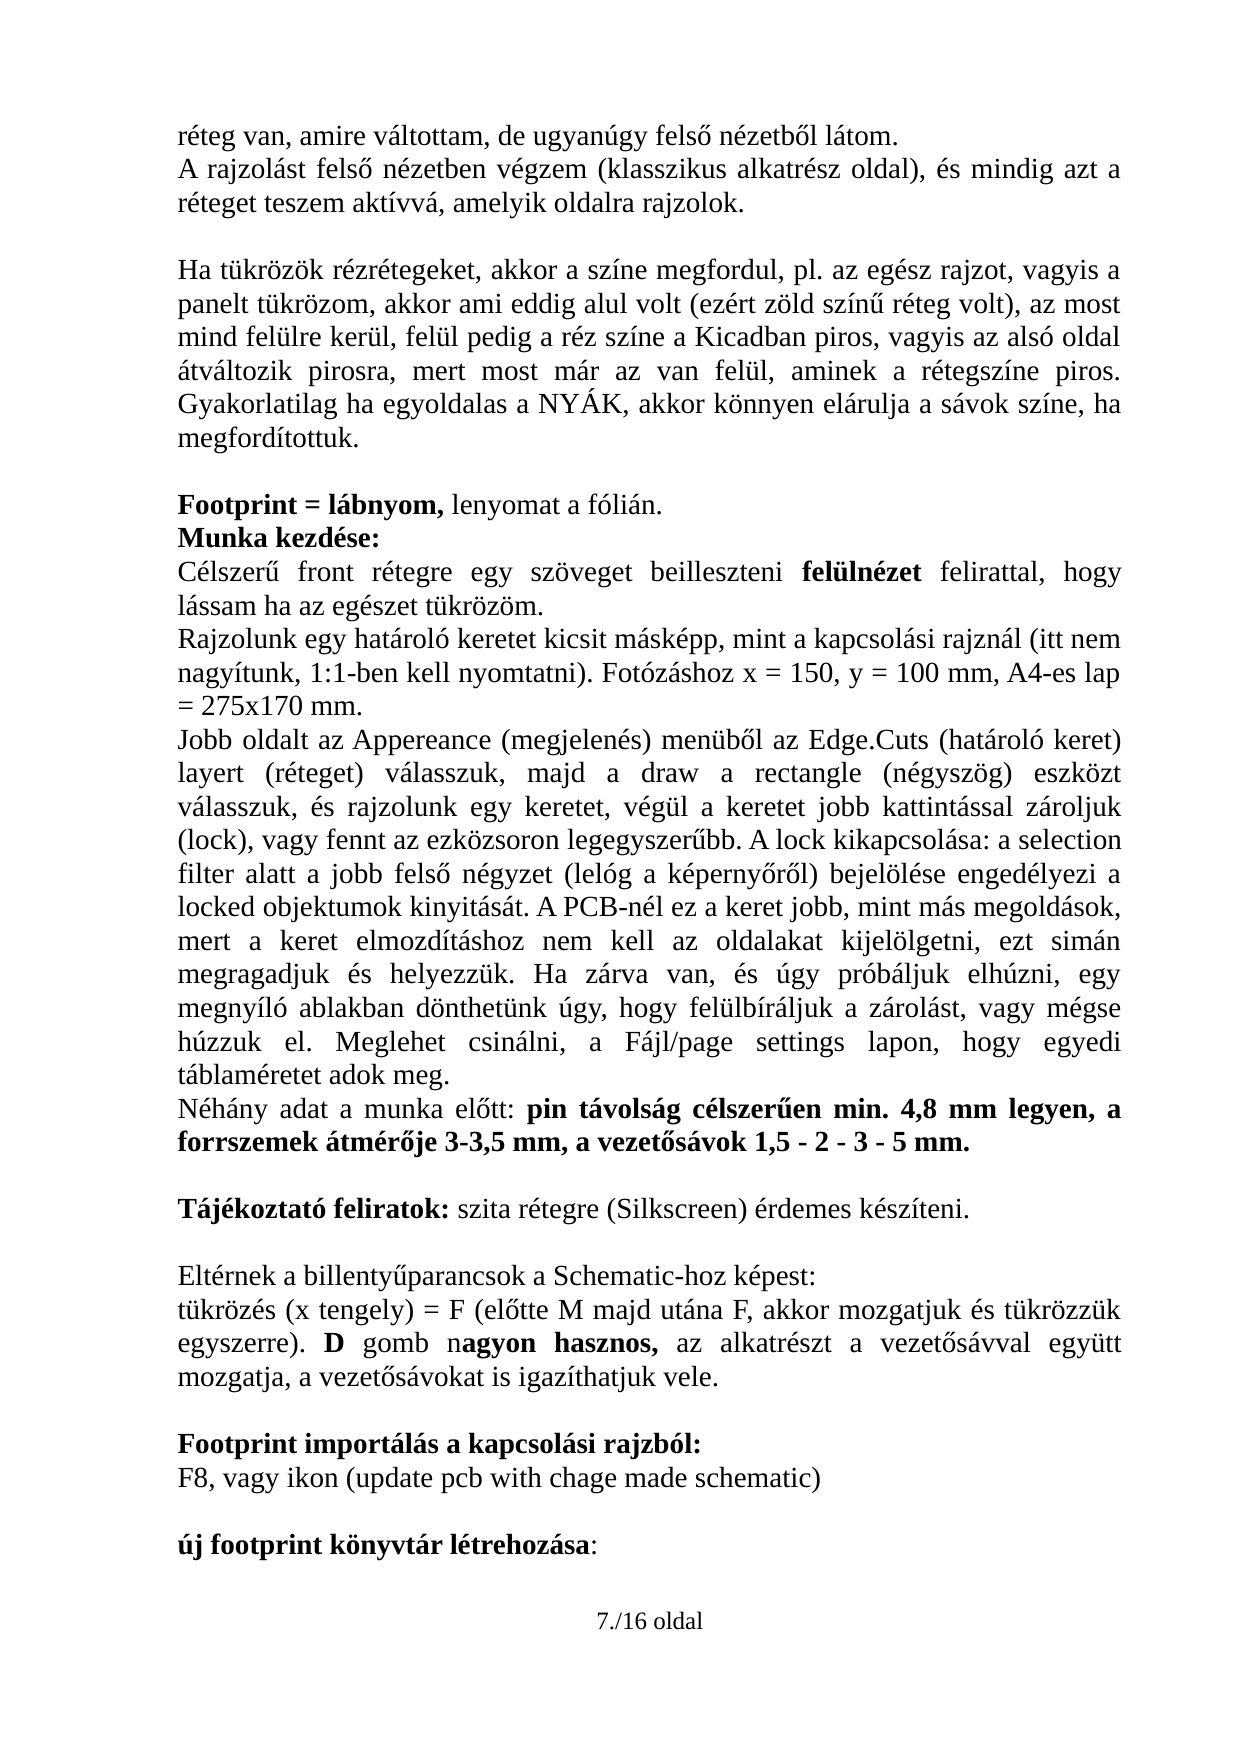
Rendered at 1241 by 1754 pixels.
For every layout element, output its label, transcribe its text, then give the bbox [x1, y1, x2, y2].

text Eltérnek a billentyűparancsok a Schematic-hoz képest: [177, 1258, 1122, 1292]
text Tájékoztató feliratok: szita rétegre (Silkscreen) érdemes készíteni. [177, 1191, 1122, 1225]
text réteg van, amire váltottam, de ugyanúgy felső nézetből látom. [177, 118, 1122, 152]
text A rajzolást felső nézetben végzem (klasszikus alkatrész oldal), és mindig azt a réteget teszem aktívvá, amelyik oldalra rajzolok. [177, 152, 1122, 219]
text Rajzolunk egy határoló keretet kicsit másképp, mint a kapcsolási rajznál (itt nem nagyítunk, 1:1-ben kell nyomtatni). Fotózáshoz x = 150, y = 100 mm, A4-es lap = 275x170 mm. [177, 621, 1122, 722]
text Jobb oldalt az Appereance (megjelenés) menüből az Edge.Cuts (határoló keret) layert (réteget) válasszuk, majd a draw a rectangle (négyszög) eszközt válasszuk, és rajzolunk egy keretet, végül a keretet jobb kattintással zároljuk (lock), vagy fennt az ezközsoron legegyszerűbb. A lock kikapcsolása: a selection filter alatt a jobb felső négyzet (lelóg a képernyőről) bejelölése engedélyezi a locked objektumok kinyitását. A PCB-nél ez a keret jobb, mint más megoldások, mert a keret elmozdításhoz nem kell az oldalakat kijelölgetni, ezt simán megragadjuk és helyezzük. Ha zárva van, és úgy próbáljuk elhúzni, egy megnyíló ablakban dönthetünk úgy, hogy felülbíráljuk a zárolást, vagy mégse húzzuk el. Meglehet csinálni, a Fájl/page settings lapon, hogy egyedi táblaméretet adok meg. [177, 722, 1122, 1091]
text Ha tükrözök rézrétegeket, akkor a színe megfordul, pl. az egész rajzot, vagyis a panelt tükrözom, akkor ami eddig alul volt (ezért zöld színű réteg volt), az most mind felülre kerül, felül pedig a réz színe a Kicadban piros, vagyis az alsó oldal átváltozik pirosra, mert most már az van felül, aminek a rétegszíne piros. Gyakorlatilag ha egyoldalas a NYÁK, akkor könnyen elárulja a sávok színe, ha megfordítottuk. [177, 252, 1122, 453]
text Néhány adat a munka előtt: pin távolság célszerűen min. 4,8 mm legyen, a forrszemek átmérője 3-3,5 mm, a vezetősávok 1,5 - 2 - 3 - 5 mm. [177, 1091, 1122, 1158]
text tükrözés (x tengely) = F (előtte M majd utána F, akkor mozgatjuk és tükrözzük egyszerre). D gomb nagyon hasznos, az alkatrészt a vezetősávval együtt mozgatja, a vezetősávokat is igazíthatjuk vele. [177, 1292, 1122, 1393]
text F8, vagy ikon (update pcb with chage made schematic) [177, 1460, 1122, 1493]
text új footprint könyvtár létrehozása: [177, 1527, 1122, 1560]
text Célszerű front rétegre egy szöveget beilleszteni felülnézet felirattal, hogy lássam ha az egészet tükrözöm. [177, 554, 1122, 621]
text Munka kezdése: [177, 521, 1122, 554]
text Footprint importálás a kapcsolási rajzból: [177, 1426, 1122, 1460]
text Footprint = lábnyom, lenyomat a fólián. [177, 487, 1122, 521]
